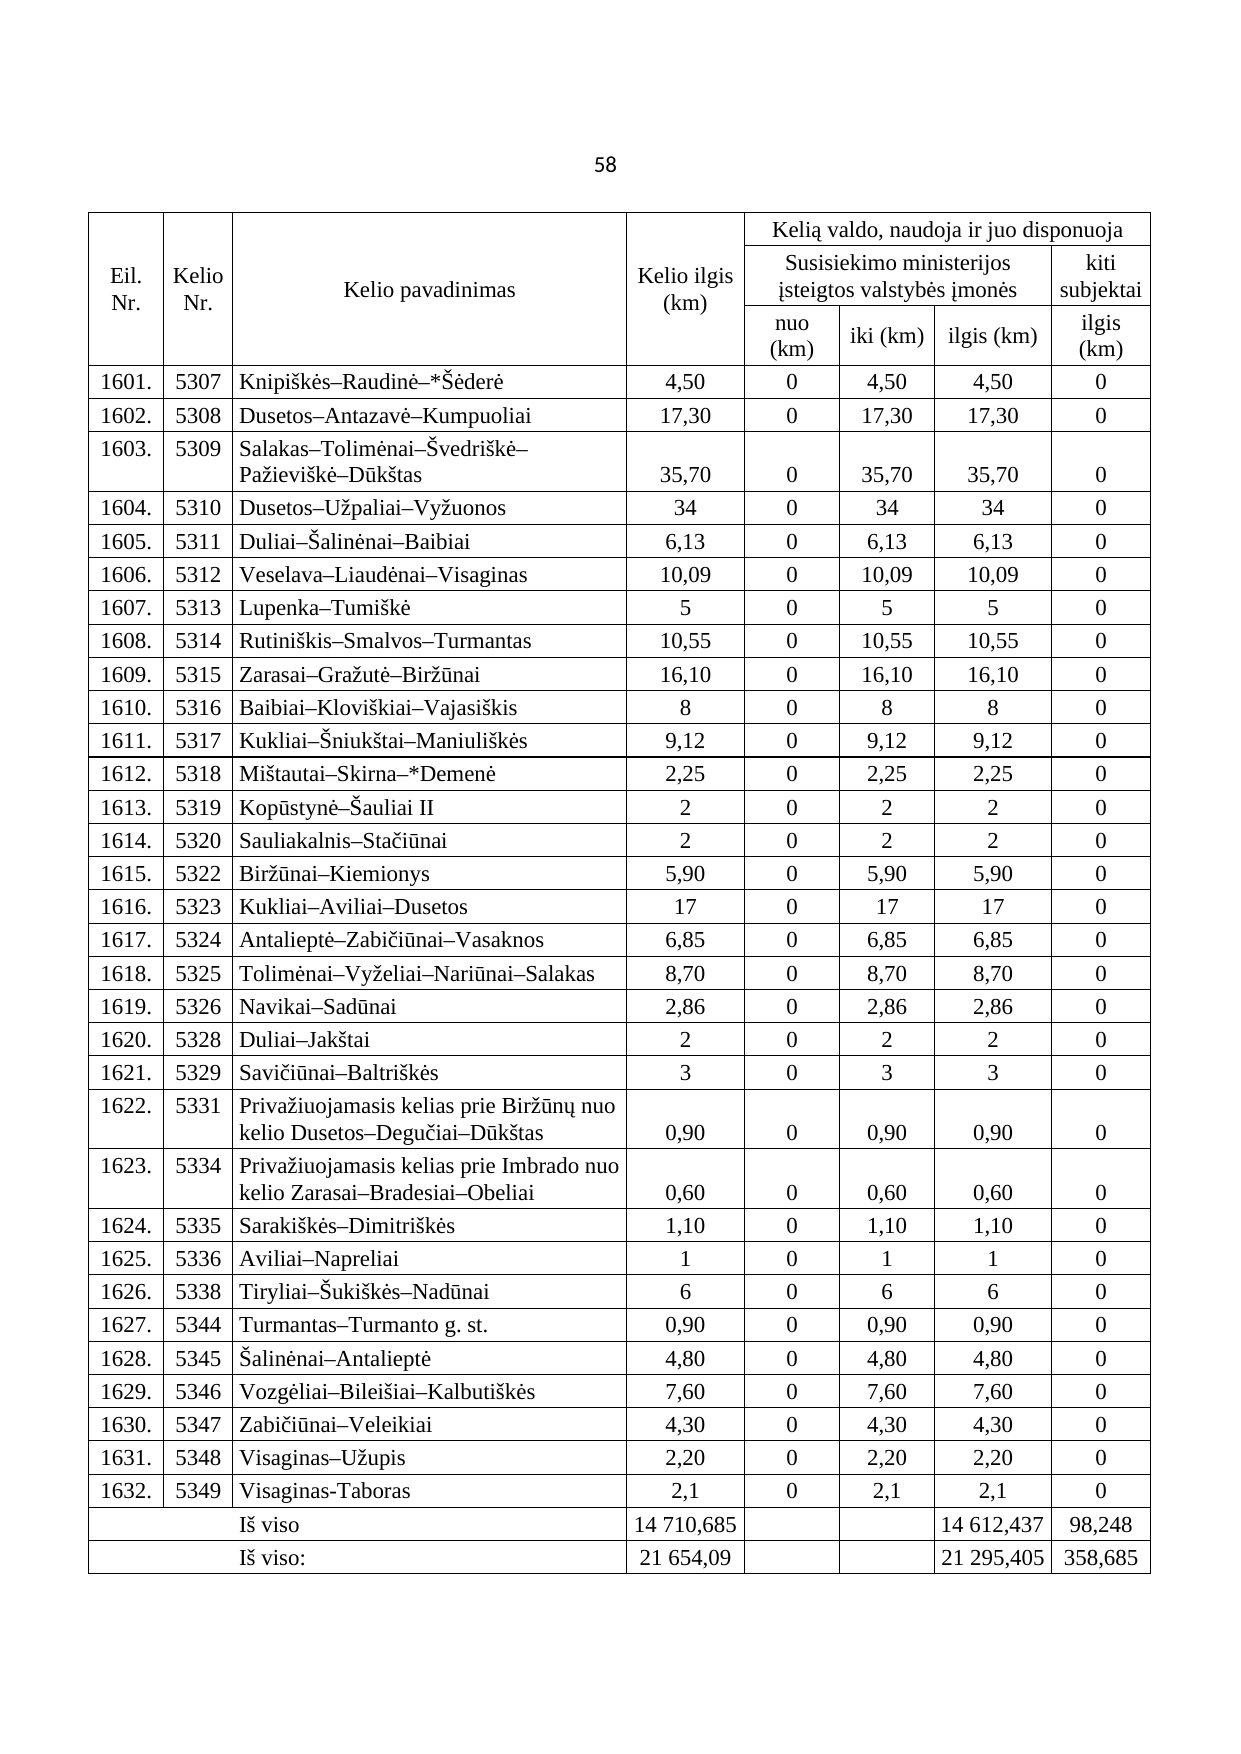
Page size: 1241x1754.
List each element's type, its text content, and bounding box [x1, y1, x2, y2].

table_cell 5314 [164, 625, 232, 657]
table_cell 7,60 [840, 1375, 934, 1407]
table_cell 4,50 [627, 366, 744, 398]
table_cell 1629. [89, 1375, 163, 1407]
table_cell 4,80 [627, 1342, 744, 1374]
table_cell 5338 [164, 1275, 232, 1307]
table_cell ilgis (km) [1052, 306, 1150, 364]
table_cell [89, 1508, 163, 1540]
table_cell 5 [627, 591, 744, 623]
table_cell 2 [935, 1023, 1051, 1055]
table_cell 10,55 [840, 625, 934, 657]
table_cell 0 [745, 1149, 839, 1208]
table_cell 5309 [164, 432, 232, 491]
table_cell 21 654,09 [627, 1541, 744, 1573]
table_cell 5320 [164, 824, 232, 856]
table_cell 0,60 [840, 1149, 934, 1208]
table_cell 1604. [89, 492, 163, 524]
table_cell 2 [840, 791, 934, 823]
table_cell 1608. [89, 625, 163, 657]
table_cell 1617. [89, 924, 163, 956]
table_cell Tolimėnai–Vyželiai–Nariūnai–Salakas [233, 957, 626, 989]
table_cell Visaginas-Taboras [233, 1475, 626, 1507]
table_cell 8 [627, 691, 744, 723]
table_cell 1612. [89, 758, 163, 789]
table_cell 17,30 [935, 399, 1051, 431]
table_cell 5335 [164, 1209, 232, 1241]
table_cell 2 [627, 824, 744, 856]
table_cell 358,685 [1052, 1541, 1150, 1573]
table_cell 3 [627, 1056, 744, 1089]
table_cell 1625. [89, 1242, 163, 1274]
table_cell 5315 [164, 658, 232, 690]
table_cell Vozgėliai–Bileišiai–Kalbutiškės [233, 1375, 626, 1407]
table_cell 10,09 [840, 558, 934, 590]
table_cell 17 [935, 890, 1051, 922]
table_cell Dusetos–Užpaliai–Vyžuonos [233, 492, 626, 524]
table_cell 0 [745, 432, 839, 491]
table_cell 2,25 [935, 758, 1051, 789]
table_cell 10,09 [627, 558, 744, 590]
table_cell 0 [1052, 1242, 1150, 1274]
table_cell 6,85 [627, 924, 744, 956]
table_cell Kukliai–Šniukštai–Maniuliškės [233, 724, 626, 756]
table_cell 8,70 [935, 957, 1051, 989]
table_cell 0 [745, 824, 839, 856]
table_cell 0 [745, 1090, 839, 1148]
table_cell 21 295,405 [935, 1541, 1051, 1573]
table_header Kelio ilgis (km) [627, 213, 744, 364]
table_cell 0 [745, 758, 839, 789]
table_cell 6 [627, 1275, 744, 1307]
table_cell 2 [840, 824, 934, 856]
table_cell 6,13 [840, 525, 934, 557]
table_cell Visaginas–Užupis [233, 1441, 626, 1474]
table_cell 5,90 [840, 857, 934, 889]
table_cell Kukliai–Aviliai–Dusetos [233, 890, 626, 922]
table_cell Biržūnai–Kiemionys [233, 857, 626, 889]
table_cell 0 [745, 1056, 839, 1089]
table_cell 2 [935, 824, 1051, 856]
table_cell 0 [1052, 1342, 1150, 1374]
table_cell Baibiai–Kloviškiai–Vajasiškis [233, 691, 626, 723]
table_cell 0 [1052, 591, 1150, 623]
table_cell 0 [745, 857, 839, 889]
table_cell 1611. [89, 724, 163, 756]
table_cell 1603. [89, 432, 163, 491]
table_cell 2,1 [840, 1475, 934, 1507]
table_cell [163, 1541, 233, 1573]
table_cell 0 [745, 990, 839, 1022]
table_cell 2,25 [627, 758, 744, 789]
table_cell 4,30 [935, 1408, 1051, 1440]
table_cell 6,85 [840, 924, 934, 956]
table_cell 7,60 [627, 1375, 744, 1407]
table_cell Rutiniškis–Smalvos–Turmantas [233, 625, 626, 657]
table_cell 0 [1052, 824, 1150, 856]
table_cell 1 [840, 1242, 934, 1274]
table_cell Iš viso: [233, 1541, 626, 1573]
table_cell ilgis (km) [935, 306, 1051, 364]
table_cell 5313 [164, 591, 232, 623]
table_cell 1632. [89, 1475, 163, 1507]
table_cell Mištautai–Skirna–*Demenė [233, 758, 626, 789]
table_header Eil. Nr. [89, 213, 163, 364]
table_cell [840, 1541, 934, 1573]
table_cell 2 [627, 1023, 744, 1055]
table_cell 0 [1052, 1090, 1150, 1148]
table_cell 1618. [89, 957, 163, 989]
table_cell 3 [840, 1056, 934, 1089]
table_cell Kopūstynė–Šauliai II [233, 791, 626, 823]
table_cell 1602. [89, 399, 163, 431]
table_cell 1628. [89, 1342, 163, 1374]
table_cell 0 [745, 1209, 839, 1241]
table_cell Turmantas–Turmanto g. st. [233, 1309, 626, 1341]
table_cell 4,50 [840, 366, 934, 398]
table_cell 0 [1052, 758, 1150, 789]
table_cell kiti subjektai [1052, 246, 1150, 305]
table_cell Zarasai–Gražutė–Biržūnai [233, 658, 626, 690]
table_cell 0 [1052, 791, 1150, 823]
table_cell 1615. [89, 857, 163, 889]
table_cell 0 [1052, 1275, 1150, 1307]
table_cell 1624. [89, 1209, 163, 1241]
table_cell 2 [935, 791, 1051, 823]
table_cell 5310 [164, 492, 232, 524]
table_cell Zabičiūnai–Veleikiai [233, 1408, 626, 1440]
table_cell Navikai–Sadūnai [233, 990, 626, 1022]
table_cell 0 [745, 399, 839, 431]
table_cell 5349 [164, 1475, 232, 1507]
table_cell 0 [1052, 1309, 1150, 1341]
table_cell 0 [745, 1441, 839, 1474]
table_cell 35,70 [840, 432, 934, 491]
table_cell 1616. [89, 890, 163, 922]
table_cell Salakas–Tolimėnai–Švedriškė–Pažieviškė–Dūkštas [233, 432, 626, 491]
table_cell 5,90 [627, 857, 744, 889]
table_cell 0 [745, 492, 839, 524]
table_cell 0 [1052, 990, 1150, 1022]
table_cell Dusetos–Antazavė–Kumpuoliai [233, 399, 626, 431]
table_cell 5312 [164, 558, 232, 590]
table_cell 1620. [89, 1023, 163, 1055]
table_cell 1,10 [840, 1209, 934, 1241]
table_cell 0 [745, 1475, 839, 1507]
table_cell 0 [745, 625, 839, 657]
table_cell 1609. [89, 658, 163, 690]
table_cell Knipiškės–Raudinė–*Šėderė [233, 366, 626, 398]
table_cell 2,20 [840, 1441, 934, 1474]
table_cell 8 [935, 691, 1051, 723]
table_cell 34 [840, 492, 934, 524]
table_cell 2 [627, 791, 744, 823]
table_cell 1 [627, 1242, 744, 1274]
table_cell 34 [627, 492, 744, 524]
table_cell 5348 [164, 1441, 232, 1474]
table_cell 5318 [164, 758, 232, 789]
table_cell 9,12 [627, 724, 744, 756]
table_cell 0,90 [935, 1309, 1051, 1341]
table_cell 2,25 [840, 758, 934, 789]
table_cell 5,90 [935, 857, 1051, 889]
table_header Kelio Nr. [164, 213, 232, 364]
table_cell [163, 1508, 233, 1540]
table_cell 5329 [164, 1056, 232, 1089]
table_cell 8,70 [840, 957, 934, 989]
table_cell Lupenka–Tumiškė [233, 591, 626, 623]
table_cell 6,13 [627, 525, 744, 557]
table_cell 8,70 [627, 957, 744, 989]
table_cell 0 [745, 691, 839, 723]
table_cell 0 [1052, 1408, 1150, 1440]
table_cell 5307 [164, 366, 232, 398]
table_cell 1,10 [627, 1209, 744, 1241]
table_cell 1614. [89, 824, 163, 856]
table_cell 1610. [89, 691, 163, 723]
table_cell Susisiekimo ministerijos įsteigtos valstybės įmonės [745, 246, 1051, 305]
table_cell 4,50 [935, 366, 1051, 398]
table_cell 5325 [164, 957, 232, 989]
table_cell 1626. [89, 1275, 163, 1307]
table_cell 5346 [164, 1375, 232, 1407]
table_cell Sauliakalnis–Stačiūnai [233, 824, 626, 856]
table_cell 16,10 [627, 658, 744, 690]
table_cell 0 [745, 558, 839, 590]
table_cell 0 [745, 591, 839, 623]
table_cell 0,90 [840, 1090, 934, 1148]
table_cell 0 [1052, 558, 1150, 590]
table_cell 0 [1052, 1441, 1150, 1474]
table_cell 5334 [164, 1149, 232, 1208]
table_cell 1631. [89, 1441, 163, 1474]
table_cell 8 [840, 691, 934, 723]
table_cell 5331 [164, 1090, 232, 1148]
table_cell 5308 [164, 399, 232, 431]
table_cell 1619. [89, 990, 163, 1022]
table_cell 6,13 [935, 525, 1051, 557]
table_cell 0 [1052, 691, 1150, 723]
table_cell 17,30 [840, 399, 934, 431]
table_cell Sarakiškės–Dimitriškės [233, 1209, 626, 1241]
table_cell 0 [745, 924, 839, 956]
table_cell 1613. [89, 791, 163, 823]
table_cell 0 [745, 791, 839, 823]
table_cell 10,09 [935, 558, 1051, 590]
table_cell 0 [1052, 957, 1150, 989]
table_cell Antalieptė–Zabičiūnai–Vasaknos [233, 924, 626, 956]
table_cell 0 [745, 1375, 839, 1407]
table_cell [840, 1508, 934, 1540]
table_cell 5324 [164, 924, 232, 956]
table_cell 0 [745, 890, 839, 922]
table_cell 1607. [89, 591, 163, 623]
table_cell 0,60 [935, 1149, 1051, 1208]
table_header Kelią valdo, naudoja ir juo disponuoja [745, 213, 1150, 245]
table_cell 2 [840, 1023, 934, 1055]
table_cell Duliai–Jakštai [233, 1023, 626, 1055]
table_cell 5311 [164, 525, 232, 557]
table_cell 0 [1052, 432, 1150, 491]
table_cell 5 [840, 591, 934, 623]
table_cell 10,55 [935, 625, 1051, 657]
table_cell Aviliai–Napreliai [233, 1242, 626, 1274]
table_cell 14 612,437 [935, 1508, 1051, 1540]
table_cell 0 [1052, 724, 1150, 756]
table_cell iki (km) [840, 306, 934, 364]
table_cell 98,248 [1052, 1508, 1150, 1540]
table_cell 1,10 [935, 1209, 1051, 1241]
table_cell 0,90 [935, 1090, 1051, 1148]
table_cell 4,80 [935, 1342, 1051, 1374]
table_cell 4,80 [840, 1342, 934, 1374]
table_cell 0,90 [840, 1309, 934, 1341]
table_cell 5323 [164, 890, 232, 922]
table_cell 17 [840, 890, 934, 922]
table_cell 0 [745, 658, 839, 690]
table_cell 5322 [164, 857, 232, 889]
table_cell Iš viso [233, 1508, 626, 1540]
table_cell 0 [745, 525, 839, 557]
table_cell 3 [935, 1056, 1051, 1089]
table_cell 6 [935, 1275, 1051, 1307]
table_cell 1623. [89, 1149, 163, 1208]
table_cell 5317 [164, 724, 232, 756]
table_cell nuo (km) [745, 306, 839, 364]
table_cell 34 [935, 492, 1051, 524]
table_cell 0 [745, 724, 839, 756]
table_cell 0 [1052, 1149, 1150, 1208]
table_cell 1627. [89, 1309, 163, 1341]
table_cell 0 [1052, 1056, 1150, 1089]
table_cell 0 [745, 1408, 839, 1440]
table_cell 4,30 [627, 1408, 744, 1440]
table_cell 0 [745, 1242, 839, 1274]
table_cell 1621. [89, 1056, 163, 1089]
table_cell 0 [745, 957, 839, 989]
table_cell 0 [745, 1309, 839, 1341]
table_cell 0 [745, 1342, 839, 1374]
table_cell 0 [1052, 525, 1150, 557]
table_header Kelio pavadinimas [233, 213, 626, 364]
table_cell 0,90 [627, 1090, 744, 1148]
table_cell 5347 [164, 1408, 232, 1440]
table_cell 2,86 [935, 990, 1051, 1022]
table_cell 2,86 [627, 990, 744, 1022]
table_cell Duliai–Šalinėnai–Baibiai [233, 525, 626, 557]
table_cell 2,1 [935, 1475, 1051, 1507]
table_cell 2,1 [627, 1475, 744, 1507]
table_cell 1601. [89, 366, 163, 398]
table_cell 5316 [164, 691, 232, 723]
table_cell 0,60 [627, 1149, 744, 1208]
table_cell 1 [935, 1242, 1051, 1274]
table_cell 2,86 [840, 990, 934, 1022]
table_cell 7,60 [935, 1375, 1051, 1407]
table_cell 16,10 [935, 658, 1051, 690]
table_cell Veselava–Liaudėnai–Visaginas [233, 558, 626, 590]
table_cell 6,85 [935, 924, 1051, 956]
table_cell Privažiuojamasis kelias prie Imbrado nuo kelio Zarasai–Bradesiai–Obeliai [233, 1149, 626, 1208]
table_cell 0,90 [627, 1309, 744, 1341]
table_cell 9,12 [935, 724, 1051, 756]
table_cell 9,12 [840, 724, 934, 756]
table_cell 4,30 [840, 1408, 934, 1440]
table_cell [745, 1508, 839, 1540]
table_cell 5 [935, 591, 1051, 623]
table_cell 0 [1052, 1209, 1150, 1241]
table_cell 2,20 [935, 1441, 1051, 1474]
table_cell Šalinėnai–Antalieptė [233, 1342, 626, 1374]
table_cell 0 [1052, 924, 1150, 956]
table_cell 0 [745, 366, 839, 398]
table_cell 0 [1052, 492, 1150, 524]
table_cell 0 [745, 1275, 839, 1307]
table_cell 1630. [89, 1408, 163, 1440]
table_cell 1606. [89, 558, 163, 590]
table_cell 0 [1052, 366, 1150, 398]
table_cell 17 [627, 890, 744, 922]
table_cell 10,55 [627, 625, 744, 657]
table_cell [89, 1541, 163, 1573]
table_cell 5328 [164, 1023, 232, 1055]
table_cell 5336 [164, 1242, 232, 1274]
table_cell 0 [1052, 1475, 1150, 1507]
table_cell 16,10 [840, 658, 934, 690]
table_cell 0 [1052, 1375, 1150, 1407]
table_cell 5319 [164, 791, 232, 823]
table_cell 0 [1052, 625, 1150, 657]
table_cell 1605. [89, 525, 163, 557]
table_cell 0 [1052, 399, 1150, 431]
table_cell 35,70 [627, 432, 744, 491]
table_cell 35,70 [935, 432, 1051, 491]
table_cell 5345 [164, 1342, 232, 1374]
table_cell 0 [1052, 658, 1150, 690]
table_cell 1622. [89, 1090, 163, 1148]
table_cell 0 [1052, 1023, 1150, 1055]
table_cell 17,30 [627, 399, 744, 431]
table_cell 2,20 [627, 1441, 744, 1474]
table_cell 0 [1052, 857, 1150, 889]
table_cell 5326 [164, 990, 232, 1022]
table_cell 0 [1052, 890, 1150, 922]
table_cell Savičiūnai–Baltriškės [233, 1056, 626, 1089]
table_cell 5344 [164, 1309, 232, 1341]
table_cell [745, 1541, 839, 1573]
table_cell Tiryliai–Šukiškės–Nadūnai [233, 1275, 626, 1307]
table_cell 6 [840, 1275, 934, 1307]
table_cell 0 [745, 1023, 839, 1055]
table_cell Privažiuojamasis kelias prie Biržūnų nuo kelio Dusetos–Degučiai–Dūkštas [233, 1090, 626, 1148]
table_cell 14 710,685 [627, 1508, 744, 1540]
